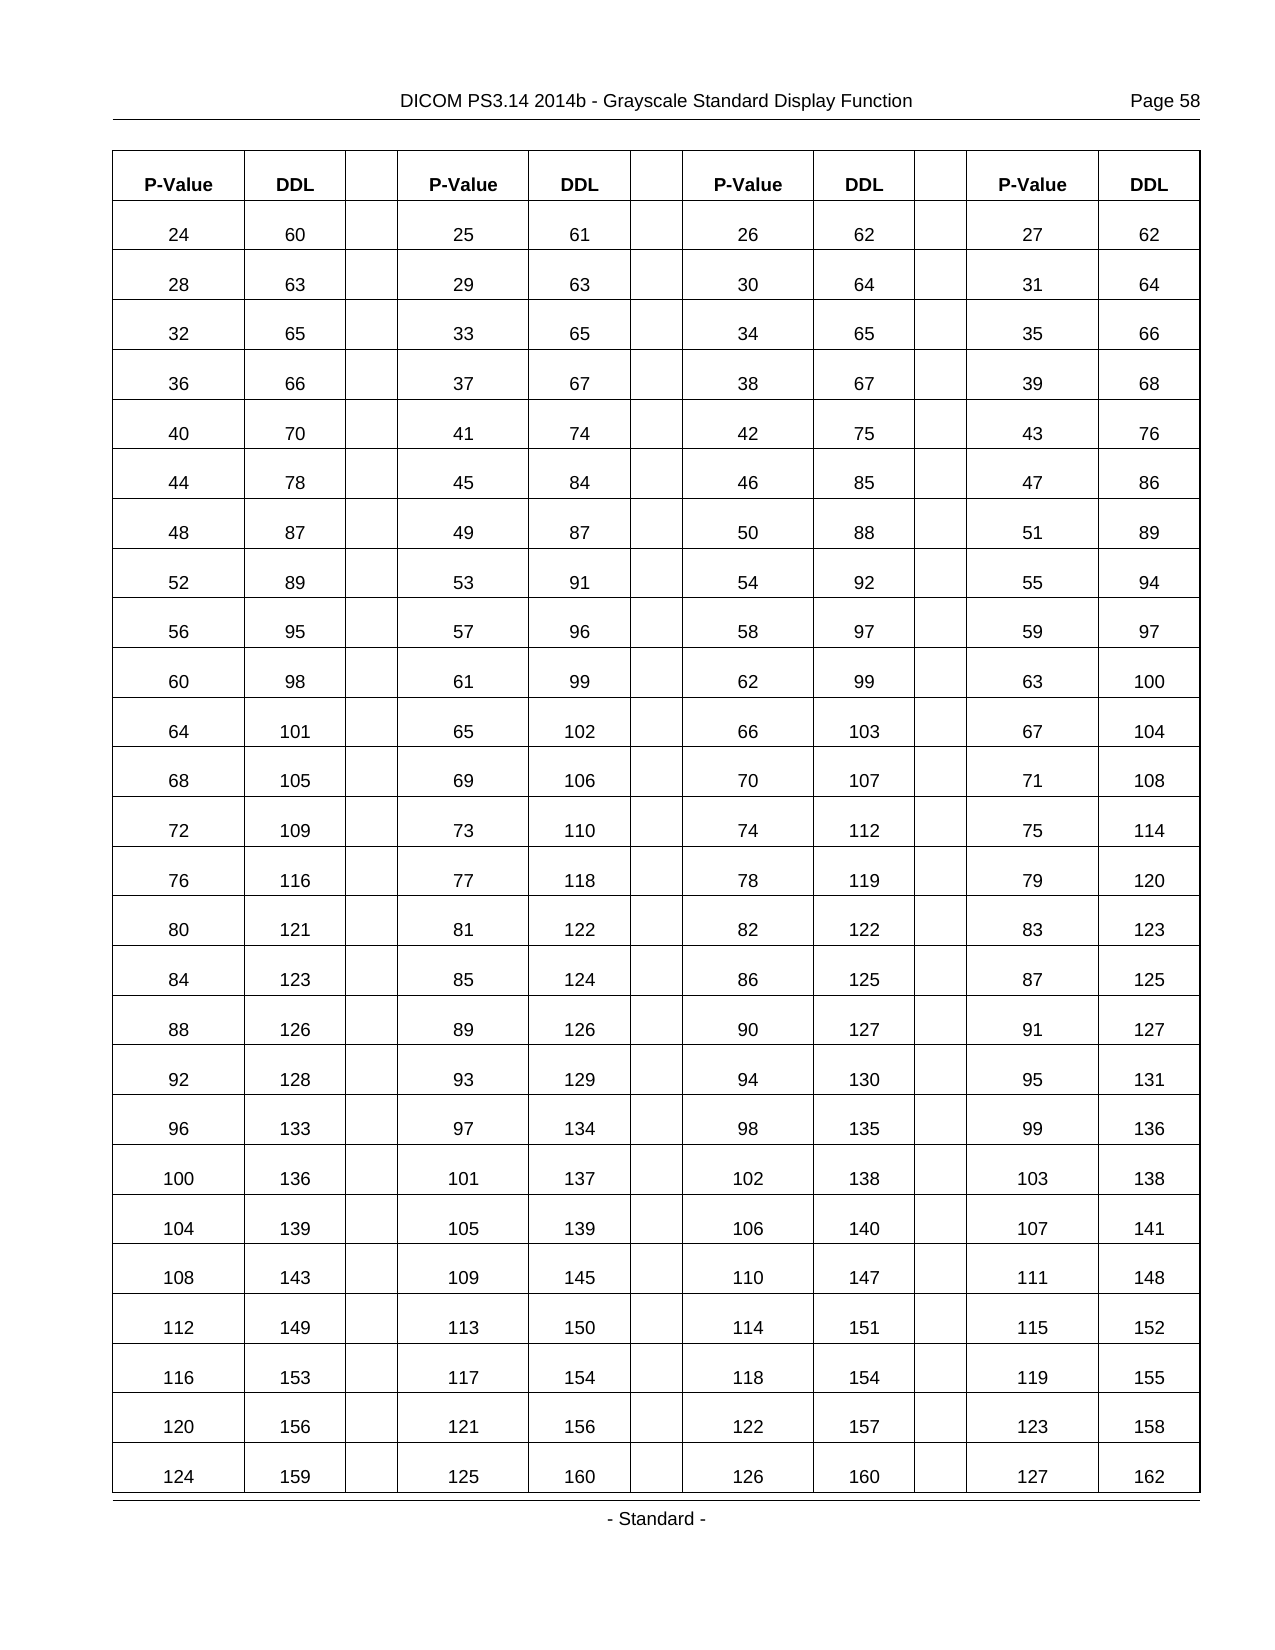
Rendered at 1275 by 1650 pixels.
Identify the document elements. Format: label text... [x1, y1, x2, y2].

table_header P-Value [967, 151, 1098, 200]
table_cell [631, 598, 682, 647]
table_cell [915, 300, 966, 349]
table_cell [915, 1145, 966, 1193]
table_cell 78 [245, 449, 345, 498]
table_cell 92 [814, 549, 914, 597]
table_cell 105 [245, 747, 345, 796]
table_cell 35 [967, 300, 1098, 349]
table_cell 39 [967, 350, 1098, 398]
table_cell 62 [814, 201, 914, 249]
table_cell 125 [814, 946, 914, 995]
table_cell 116 [113, 1344, 244, 1392]
table_cell [915, 400, 966, 448]
table_header DDL [245, 151, 345, 200]
table_cell [346, 250, 397, 299]
table_cell 81 [398, 896, 528, 945]
table_cell [346, 747, 397, 796]
table_cell 110 [683, 1244, 813, 1293]
table_cell [915, 946, 966, 995]
table_cell [631, 996, 682, 1044]
table_cell 136 [245, 1145, 345, 1193]
table_cell 101 [245, 698, 345, 746]
table_cell 154 [529, 1344, 630, 1392]
table_cell 71 [967, 747, 1098, 796]
table_cell [631, 1045, 682, 1094]
table_cell 139 [245, 1195, 345, 1243]
table_header DDL [814, 151, 914, 200]
table_cell [915, 1443, 966, 1492]
table_cell 36 [113, 350, 244, 398]
table_cell [915, 1294, 966, 1342]
table_cell 44 [113, 449, 244, 498]
table_cell 67 [814, 350, 914, 398]
table_cell [631, 499, 682, 547]
table_cell 75 [967, 797, 1098, 846]
table_cell 74 [683, 797, 813, 846]
table_cell 138 [1099, 1145, 1199, 1193]
table_cell 91 [529, 549, 630, 597]
table_cell 62 [683, 648, 813, 697]
table_cell 54 [683, 549, 813, 597]
table_cell [346, 946, 397, 995]
table_cell 26 [683, 201, 813, 249]
table_cell 68 [1099, 350, 1199, 398]
table_cell 78 [683, 847, 813, 895]
table_cell [915, 1045, 966, 1094]
table_cell [631, 847, 682, 895]
table_cell 122 [529, 896, 630, 945]
table_cell 57 [398, 598, 528, 647]
table_header P-Value [683, 151, 813, 200]
table_cell 120 [1099, 847, 1199, 895]
table_cell [631, 449, 682, 498]
table_cell 96 [529, 598, 630, 647]
table_cell [915, 1195, 966, 1243]
table_cell 145 [529, 1244, 630, 1293]
table_cell 89 [1099, 499, 1199, 547]
table_cell [346, 1393, 397, 1442]
table_cell 102 [683, 1145, 813, 1193]
table_cell 38 [683, 350, 813, 398]
table_cell 40 [113, 400, 244, 448]
table_cell [631, 1393, 682, 1442]
table_cell 73 [398, 797, 528, 846]
table_cell 89 [398, 996, 528, 1044]
table_cell [346, 400, 397, 448]
table_cell 85 [398, 946, 528, 995]
table_cell 55 [967, 549, 1098, 597]
table_cell 79 [967, 847, 1098, 895]
table_cell [915, 1095, 966, 1144]
table_cell 27 [967, 201, 1098, 249]
table_cell 30 [683, 250, 813, 299]
table_cell 49 [398, 499, 528, 547]
table_cell 95 [245, 598, 345, 647]
table_cell 138 [814, 1145, 914, 1193]
table_cell 125 [1099, 946, 1199, 995]
table_cell 104 [1099, 698, 1199, 746]
table_header DDL [1099, 151, 1199, 200]
table_cell [346, 797, 397, 846]
table_cell 115 [967, 1294, 1098, 1342]
table_cell 60 [113, 648, 244, 697]
table_cell [915, 847, 966, 895]
table_cell 116 [245, 847, 345, 895]
table_cell 99 [967, 1095, 1098, 1144]
table_cell 143 [245, 1244, 345, 1293]
table_cell 88 [814, 499, 914, 547]
table_cell 157 [814, 1393, 914, 1442]
table_cell 88 [113, 996, 244, 1044]
table_cell [915, 1393, 966, 1442]
table_cell 112 [113, 1294, 244, 1342]
table_cell [346, 896, 397, 945]
table_cell [346, 300, 397, 349]
table_cell 123 [245, 946, 345, 995]
table_cell 51 [967, 499, 1098, 547]
table_cell 123 [967, 1393, 1098, 1442]
table_cell 45 [398, 449, 528, 498]
table_cell [915, 350, 966, 398]
table_cell [915, 449, 966, 498]
table_header [631, 151, 682, 200]
table_cell 106 [683, 1195, 813, 1243]
table_cell 72 [113, 797, 244, 846]
table_cell [915, 797, 966, 846]
table_cell 151 [814, 1294, 914, 1342]
table_cell 64 [113, 698, 244, 746]
table_cell 160 [529, 1443, 630, 1492]
table_cell 47 [967, 449, 1098, 498]
table_cell 25 [398, 201, 528, 249]
table_cell [346, 1294, 397, 1342]
table_cell 84 [529, 449, 630, 498]
table_cell 69 [398, 747, 528, 796]
table_cell [346, 350, 397, 398]
table_cell 70 [245, 400, 345, 448]
table_header [915, 151, 966, 200]
table_cell 97 [814, 598, 914, 647]
table_cell 107 [814, 747, 914, 796]
table_cell [915, 499, 966, 547]
table_cell 119 [967, 1344, 1098, 1392]
table_cell 24 [113, 201, 244, 249]
table_cell 156 [245, 1393, 345, 1442]
table_cell [346, 847, 397, 895]
table_cell [346, 1095, 397, 1144]
table_cell [631, 946, 682, 995]
table_cell 117 [398, 1344, 528, 1392]
table_cell 70 [683, 747, 813, 796]
table_cell 113 [398, 1294, 528, 1342]
table_cell [346, 449, 397, 498]
table_cell 95 [967, 1045, 1098, 1094]
table_cell 43 [967, 400, 1098, 448]
table_cell 85 [814, 449, 914, 498]
table_cell 101 [398, 1145, 528, 1193]
table_cell 121 [245, 896, 345, 945]
table_cell 59 [967, 598, 1098, 647]
table_cell 29 [398, 250, 528, 299]
table_cell 107 [967, 1195, 1098, 1243]
table_cell 33 [398, 300, 528, 349]
table_cell [915, 1344, 966, 1392]
table_cell 58 [683, 598, 813, 647]
table_cell [631, 1294, 682, 1342]
table_cell [631, 1244, 682, 1293]
table_cell 91 [967, 996, 1098, 1044]
table_cell 150 [529, 1294, 630, 1342]
table_cell 114 [1099, 797, 1199, 846]
table_cell 77 [398, 847, 528, 895]
table_cell [915, 250, 966, 299]
table_cell 109 [245, 797, 345, 846]
table_header DDL [529, 151, 630, 200]
table_cell 126 [245, 996, 345, 1044]
table_cell 64 [1099, 250, 1199, 299]
table_cell 92 [113, 1045, 244, 1094]
table_cell 103 [814, 698, 914, 746]
table_cell [915, 1244, 966, 1293]
table_cell 34 [683, 300, 813, 349]
table_cell 46 [683, 449, 813, 498]
table_cell 50 [683, 499, 813, 547]
table_cell 67 [967, 698, 1098, 746]
table_cell [631, 1145, 682, 1193]
table_cell [346, 1145, 397, 1193]
table_cell [631, 698, 682, 746]
table_cell 162 [1099, 1443, 1199, 1492]
table_cell 118 [683, 1344, 813, 1392]
table_cell 63 [529, 250, 630, 299]
table_cell 87 [529, 499, 630, 547]
table_cell 114 [683, 1294, 813, 1342]
table_cell 100 [113, 1145, 244, 1193]
table_cell [631, 300, 682, 349]
table_cell 121 [398, 1393, 528, 1442]
table_header P-Value [113, 151, 244, 200]
table_cell 124 [113, 1443, 244, 1492]
table_cell 42 [683, 400, 813, 448]
table_cell 152 [1099, 1294, 1199, 1342]
table_cell 66 [683, 698, 813, 746]
table_cell 65 [529, 300, 630, 349]
table_cell 134 [529, 1095, 630, 1144]
table_cell 53 [398, 549, 528, 597]
table_cell 76 [1099, 400, 1199, 448]
table_cell 156 [529, 1393, 630, 1442]
table_cell [631, 400, 682, 448]
table_cell [631, 648, 682, 697]
table_cell [915, 698, 966, 746]
table_cell 129 [529, 1045, 630, 1094]
table_cell 75 [814, 400, 914, 448]
table_cell 96 [113, 1095, 244, 1144]
table_cell 99 [814, 648, 914, 697]
table_cell 135 [814, 1095, 914, 1144]
table_cell 126 [683, 1443, 813, 1492]
table_cell [346, 1195, 397, 1243]
table_cell 108 [1099, 747, 1199, 796]
table_cell 105 [398, 1195, 528, 1243]
table_cell 86 [1099, 449, 1199, 498]
table_cell 130 [814, 1045, 914, 1094]
table_cell 158 [1099, 1393, 1199, 1442]
table_cell [631, 1095, 682, 1144]
table_cell 74 [529, 400, 630, 448]
table_cell 118 [529, 847, 630, 895]
table_cell 128 [245, 1045, 345, 1094]
table_cell 139 [529, 1195, 630, 1243]
table_cell 61 [398, 648, 528, 697]
table_cell [631, 1195, 682, 1243]
table_cell 84 [113, 946, 244, 995]
table_cell 141 [1099, 1195, 1199, 1243]
table_cell 123 [1099, 896, 1199, 945]
table_cell 112 [814, 797, 914, 846]
table_cell 103 [967, 1145, 1098, 1193]
table_cell 64 [814, 250, 914, 299]
table_cell [915, 996, 966, 1044]
table_cell 41 [398, 400, 528, 448]
table_cell [631, 201, 682, 249]
table_cell 104 [113, 1195, 244, 1243]
table_cell 32 [113, 300, 244, 349]
table_cell 102 [529, 698, 630, 746]
table_cell 127 [1099, 996, 1199, 1044]
table_cell [346, 598, 397, 647]
table_cell 63 [967, 648, 1098, 697]
table_cell [346, 499, 397, 547]
table_cell 90 [683, 996, 813, 1044]
table_cell [631, 797, 682, 846]
table_cell 136 [1099, 1095, 1199, 1144]
table_cell 108 [113, 1244, 244, 1293]
table_cell 37 [398, 350, 528, 398]
table_cell 82 [683, 896, 813, 945]
table_cell 87 [245, 499, 345, 547]
table_cell [631, 747, 682, 796]
table_cell [915, 896, 966, 945]
table_cell 52 [113, 549, 244, 597]
table_cell 67 [529, 350, 630, 398]
table_cell [346, 996, 397, 1044]
table_cell 63 [245, 250, 345, 299]
table_cell 110 [529, 797, 630, 846]
table_cell [346, 201, 397, 249]
table_cell [631, 549, 682, 597]
table_header P-Value [398, 151, 528, 200]
table_cell 149 [245, 1294, 345, 1342]
table_cell 120 [113, 1393, 244, 1442]
table_cell [346, 1344, 397, 1392]
table_cell [915, 598, 966, 647]
table_cell [915, 549, 966, 597]
table_cell 94 [683, 1045, 813, 1094]
table_cell [346, 549, 397, 597]
table_cell [346, 648, 397, 697]
table_cell 98 [245, 648, 345, 697]
table_cell 131 [1099, 1045, 1199, 1094]
table_cell [631, 1344, 682, 1392]
table_cell 154 [814, 1344, 914, 1392]
table_cell 87 [967, 946, 1098, 995]
table_cell 56 [113, 598, 244, 647]
table_cell 28 [113, 250, 244, 299]
table_cell 160 [814, 1443, 914, 1492]
table_cell 106 [529, 747, 630, 796]
table_cell 98 [683, 1095, 813, 1144]
table_cell [631, 896, 682, 945]
table_cell 31 [967, 250, 1098, 299]
table_cell 86 [683, 946, 813, 995]
table_cell 124 [529, 946, 630, 995]
table_cell 153 [245, 1344, 345, 1392]
table_cell 80 [113, 896, 244, 945]
table_cell 68 [113, 747, 244, 796]
table_cell 66 [245, 350, 345, 398]
table_cell 133 [245, 1095, 345, 1144]
table_cell [631, 1443, 682, 1492]
table_cell [915, 747, 966, 796]
table_cell 94 [1099, 549, 1199, 597]
table_cell 89 [245, 549, 345, 597]
table_cell [631, 350, 682, 398]
table_cell 62 [1099, 201, 1199, 249]
table_cell 140 [814, 1195, 914, 1243]
table_cell 148 [1099, 1244, 1199, 1293]
table_cell 155 [1099, 1344, 1199, 1392]
table_cell 61 [529, 201, 630, 249]
table_cell 100 [1099, 648, 1199, 697]
table_cell 48 [113, 499, 244, 547]
table_cell 137 [529, 1145, 630, 1193]
table_cell 122 [814, 896, 914, 945]
table_cell 60 [245, 201, 345, 249]
table_cell [346, 1443, 397, 1492]
table_cell [346, 698, 397, 746]
table_cell 122 [683, 1393, 813, 1442]
table_cell 97 [398, 1095, 528, 1144]
table_cell 76 [113, 847, 244, 895]
table_cell 119 [814, 847, 914, 895]
table_cell 66 [1099, 300, 1199, 349]
table_cell 111 [967, 1244, 1098, 1293]
table_cell 83 [967, 896, 1098, 945]
table_cell 126 [529, 996, 630, 1044]
table_cell 127 [967, 1443, 1098, 1492]
table_cell 127 [814, 996, 914, 1044]
table_header [346, 151, 397, 200]
table_cell 93 [398, 1045, 528, 1094]
table_cell [915, 201, 966, 249]
table_cell [346, 1045, 397, 1094]
table_cell 147 [814, 1244, 914, 1293]
table_cell [631, 250, 682, 299]
table_cell 65 [398, 698, 528, 746]
table_cell 97 [1099, 598, 1199, 647]
table_cell 65 [814, 300, 914, 349]
table_cell 99 [529, 648, 630, 697]
table_cell 65 [245, 300, 345, 349]
table_cell 159 [245, 1443, 345, 1492]
table_cell 109 [398, 1244, 528, 1293]
table_cell 125 [398, 1443, 528, 1492]
table_cell [915, 648, 966, 697]
table_cell [346, 1244, 397, 1293]
